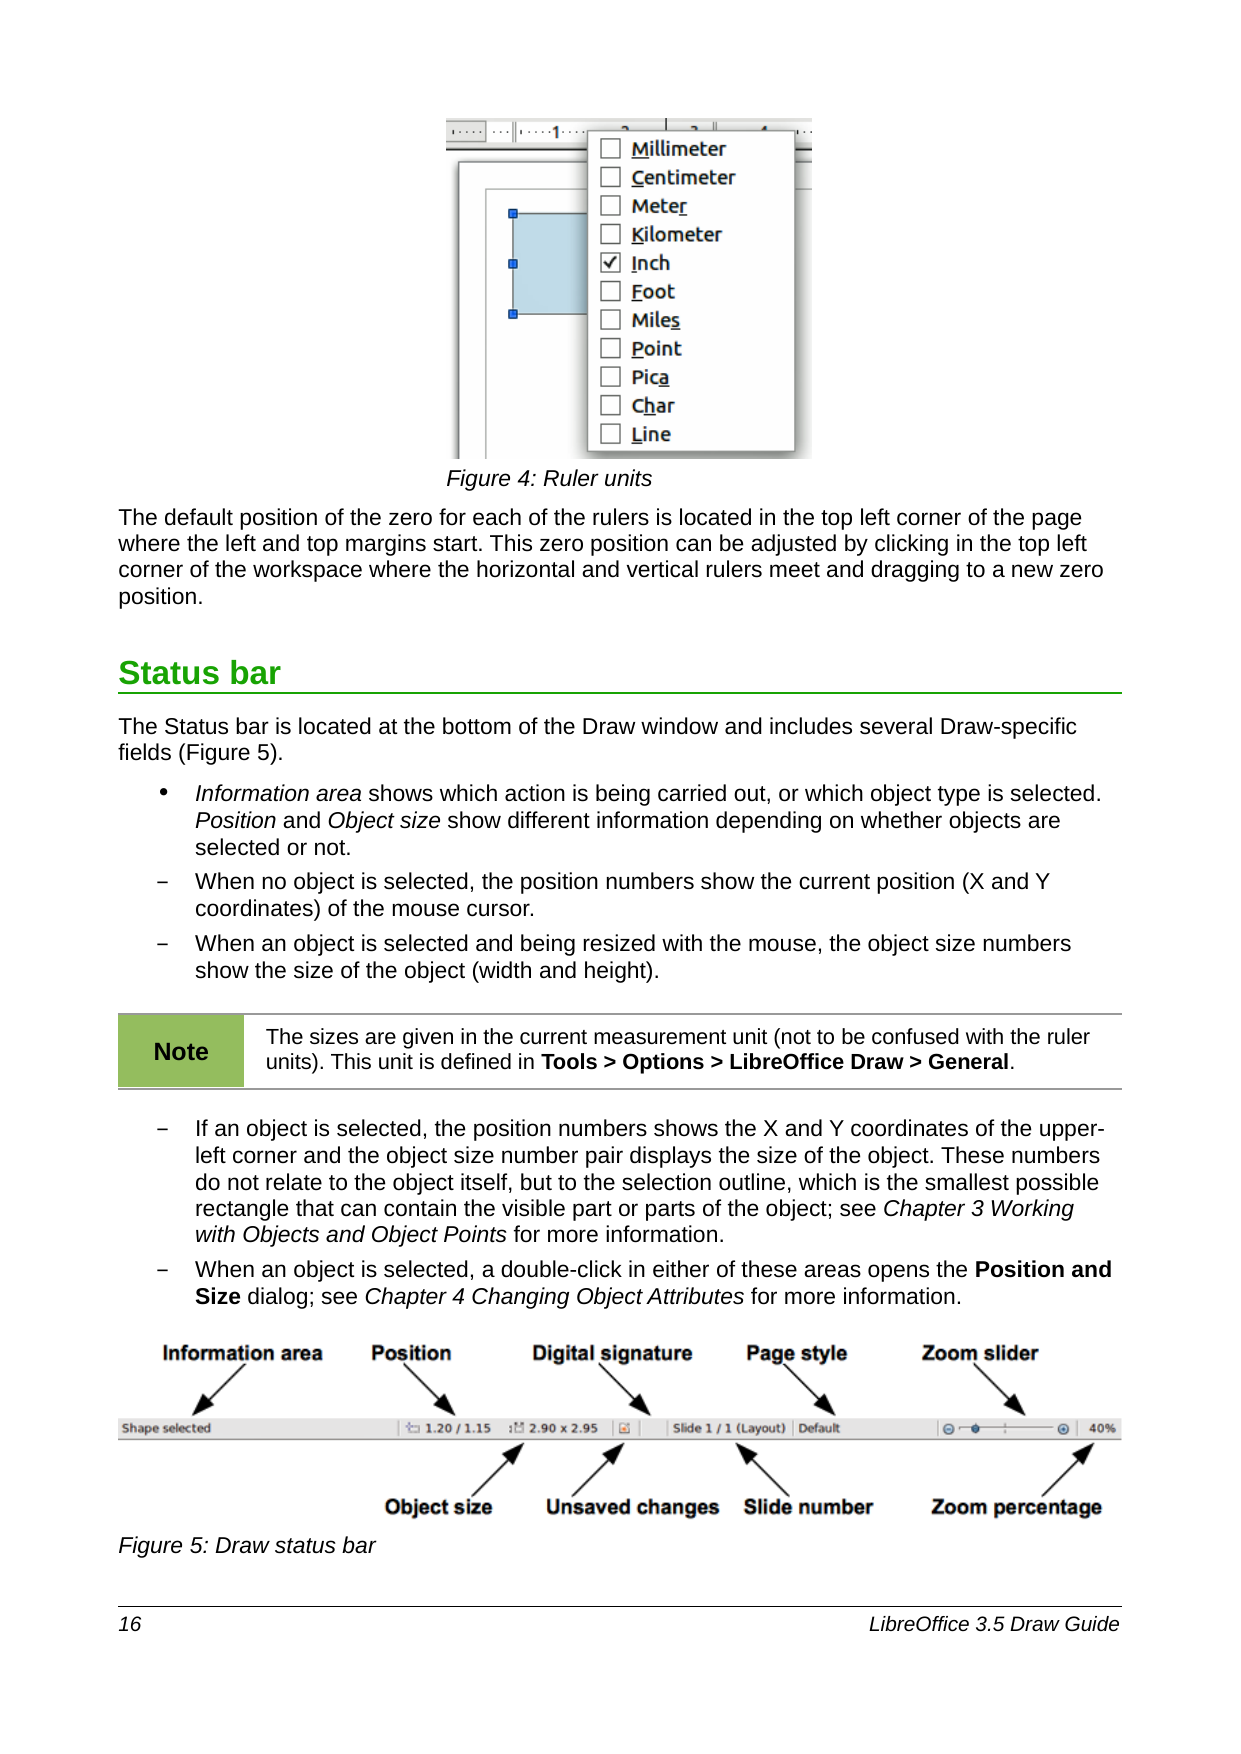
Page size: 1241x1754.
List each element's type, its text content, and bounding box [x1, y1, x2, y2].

text The default position of the zero for each of the rulers is located in the top left corner of the page where the left and top margins start. This zero position can be adjusted by clicking in the top left corner of the workspace where the horizontal and vertical rulers meet and dragging to a new zero position. [118, 503, 1122, 609]
picture [118, 1334, 1123, 1526]
table_header The sizes are given in the current measurement unit (not to be confused with the ruler units). This unit is defined in Tools > Options > LibreOffice Draw > General. [244, 1015, 1122, 1087]
text The Status bar is located at the bottom of the Draw window and includes several Draw-specific fields (Figure 5). [118, 713, 1122, 765]
text Figure 5: Draw status bar [118, 1532, 1122, 1558]
list Information area shows which action is being carried out, or which object type is selected. Position and Object size show different information depending on whether objects are selected or not. [156, 778, 1122, 860]
list When an object is selected and being resized with the mouse, the object size numbers show the size of the object (width and height). [156, 928, 1122, 983]
list If an object is selected, the position numbers shows the X and Y coordinates of the upper-left corner and the object size number pair displays the size of the object. These numbers do not relate to the object itself, but to the selection outline, which is the smallest possible rectangle that can contain the visible part or parts of the object; see Chapter 3 Working with Objects and Object Points for more information. [156, 1113, 1122, 1248]
text Figure 4: Ruler units [446, 465, 812, 491]
subtitle Status bar [118, 653, 1122, 692]
picture [446, 118, 812, 459]
list When no object is selected, the position numbers show the current position (X and Y coordinates) of the mouse cursor. [156, 866, 1122, 922]
table_header Note [118, 1015, 244, 1087]
list When an object is selected, a double-click in either of these areas opens the Position and Size dialog; see Chapter 4 Changing Object Attributes for more information. [156, 1254, 1122, 1309]
